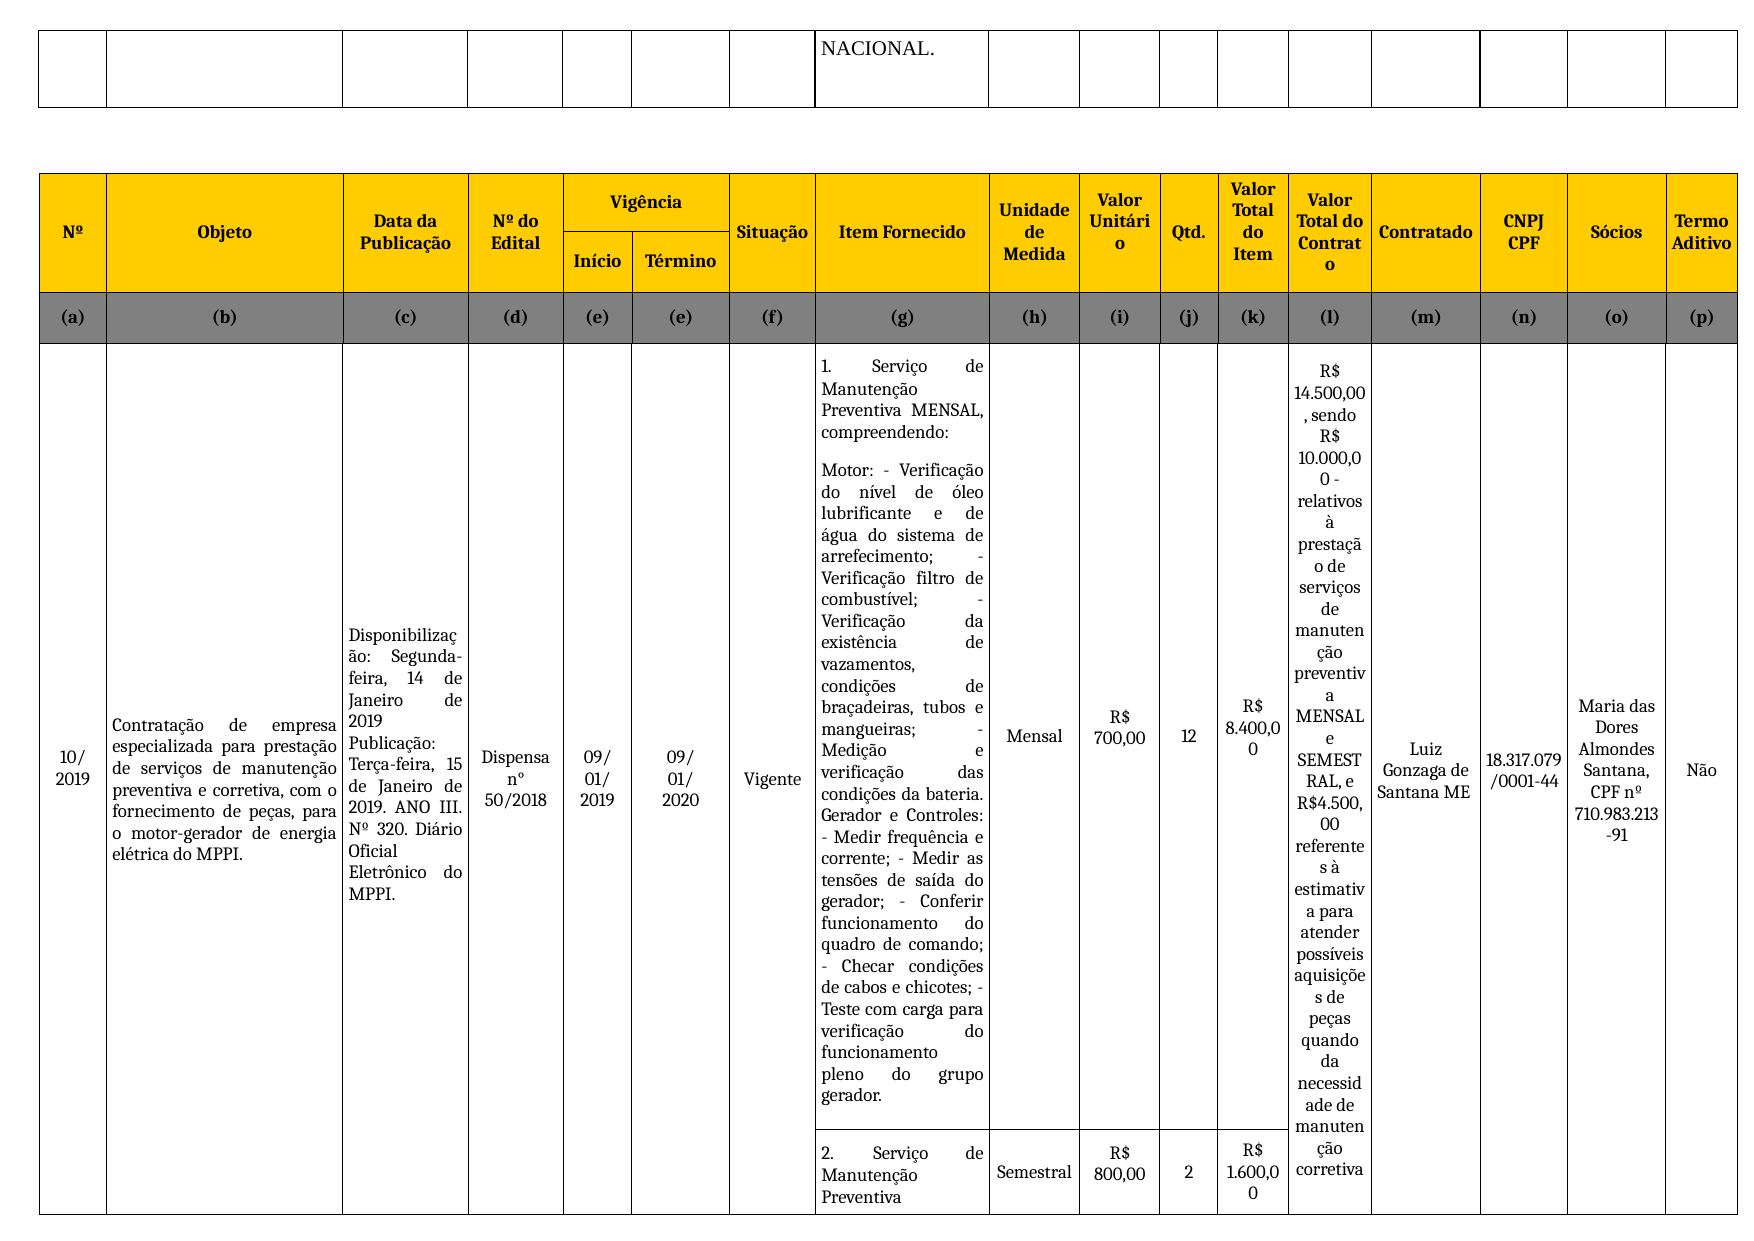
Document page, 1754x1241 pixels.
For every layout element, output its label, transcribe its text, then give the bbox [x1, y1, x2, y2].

table_cell 1. Serviço de Manutenção Preventiva MENSAL, compreendendo: Motor: - Verificação do nível de óleo lubrificante e de água do sistema de arrefecimento; - Verificação filtro de combustível; - Verificação da existência de vazamentos, condições de braçadeiras, tubos e mangueiras; - Medição e verificação das condições da bateria. Gerador e Controles: - Medir frequência e corrente; - Medir as tensões de saída do gerador; - Conferir funcionamento do quadro de comando; - Checar condições de cabos e chicotes; - Teste com carga para verificação do funcionamento pleno do grupo gerador. [816, 344, 989, 1129]
table_cell [39, 31, 106, 107]
table_cell (g) [816, 293, 989, 343]
table_cell [107, 31, 342, 107]
table_cell NACIONAL. [816, 31, 988, 107]
table_header Sócios [1568, 174, 1666, 292]
table_cell (n) [1481, 293, 1567, 343]
table_cell Vigente [730, 344, 815, 1214]
table_cell (p) [1667, 293, 1737, 343]
table_cell Mensal [990, 344, 1079, 1129]
table_cell Luiz Gonzaga de Santana ME [1372, 344, 1480, 1214]
table_cell Contratação de empresa especializada para prestação de serviços de manutenção preventiva e corretiva, com o fornecimento de peças, para o motor-gerador de energia elétrica do MPPI. [107, 344, 342, 1214]
table_header Qtd. [1161, 174, 1218, 292]
table_cell R$ 800,00 [1080, 1130, 1159, 1214]
table_cell Término [633, 232, 729, 292]
table_cell [632, 31, 729, 107]
table_header Objeto [107, 174, 343, 292]
table_cell Não [1666, 344, 1737, 1214]
table_cell (c) [344, 293, 468, 343]
table_cell Início [564, 232, 632, 292]
table_cell (e) [633, 293, 729, 343]
table_cell 09/ 01/ 2020 [632, 344, 729, 1214]
table_cell (b) [107, 293, 343, 343]
table_cell [1372, 31, 1479, 107]
table_cell 10/ 2019 [40, 344, 106, 1214]
table_cell (m) [1372, 293, 1480, 343]
table_cell R$ 700,00 [1080, 344, 1159, 1129]
table_header Situação [730, 174, 815, 292]
table_cell (o) [1568, 293, 1666, 343]
table_cell R$ 1.600,00 [1218, 1130, 1288, 1214]
table_header Data da Publicação [344, 174, 468, 292]
table_cell (k) [1219, 293, 1288, 343]
table_cell [989, 31, 1079, 107]
table_cell (e) [564, 293, 632, 343]
table_cell [1160, 31, 1217, 107]
table_header Vigência [564, 174, 729, 231]
table_cell 09/ 01/ 2019 [564, 344, 631, 1214]
table_cell (f) [730, 293, 815, 343]
table_cell R$ 8.400,00 [1218, 344, 1288, 1129]
table_header Unidade de Medida [990, 174, 1079, 292]
table_cell [468, 31, 562, 107]
table_header CNPJ CPF [1481, 174, 1567, 292]
table_cell Disponibilização: Segunda-feira, 14 de Janeiro de 2019 Publicação: Terça-feira, 15 de Janeiro de 2019. ANO III. Nº 320. Diário Oficial Eletrônico do MPPI. [343, 344, 468, 1214]
table_cell Dispensa n° 50/2018 [469, 344, 563, 1214]
table_header Nº do Edital [469, 174, 563, 292]
table_cell [1481, 31, 1567, 107]
table_cell [343, 31, 467, 107]
table_header Item Fornecido [816, 174, 989, 292]
table_cell [1218, 31, 1288, 107]
table_header Valor Total do Contrato [1289, 174, 1371, 292]
table_cell Maria das Dores Almondes Santana, CPF nº 710.983.213-91 [1568, 344, 1665, 1214]
table_cell [730, 31, 814, 107]
table_cell Semestral [990, 1130, 1079, 1214]
table_cell [1080, 31, 1159, 107]
table_header Valor Unitário [1080, 174, 1160, 292]
table_cell (a) [40, 293, 106, 343]
table_cell (d) [469, 293, 563, 343]
table_cell [1666, 31, 1737, 107]
table_cell 2 [1160, 1130, 1217, 1214]
table_cell 18.317.079/0001-44 [1481, 344, 1567, 1214]
table_cell (h) [990, 293, 1079, 343]
table_cell [563, 31, 631, 107]
table_cell [1289, 31, 1371, 107]
table_header Contratado [1372, 174, 1480, 292]
table_cell (l) [1289, 293, 1371, 343]
table_header Valor Total do Item [1219, 174, 1288, 292]
table_header Termo Aditivo [1667, 174, 1737, 292]
table_cell (i) [1080, 293, 1160, 343]
table_cell [1568, 31, 1665, 107]
table_cell 2. Serviço de Manutenção Preventiva [816, 1130, 989, 1214]
table_cell 12 [1160, 344, 1217, 1129]
table_cell (j) [1161, 293, 1218, 343]
table_header Nº [40, 174, 106, 292]
table_cell R$ 14.500,00, sendo R$ 10.000,00 - relativos à prestação de serviços de manutenção preventiva MENSAL e SEMESTRAL, e R$4.500,00 referentes à estimativa para atender possíveis aquisições de peças quando da necessidade de manutenção corretiva [1289, 344, 1371, 1214]
